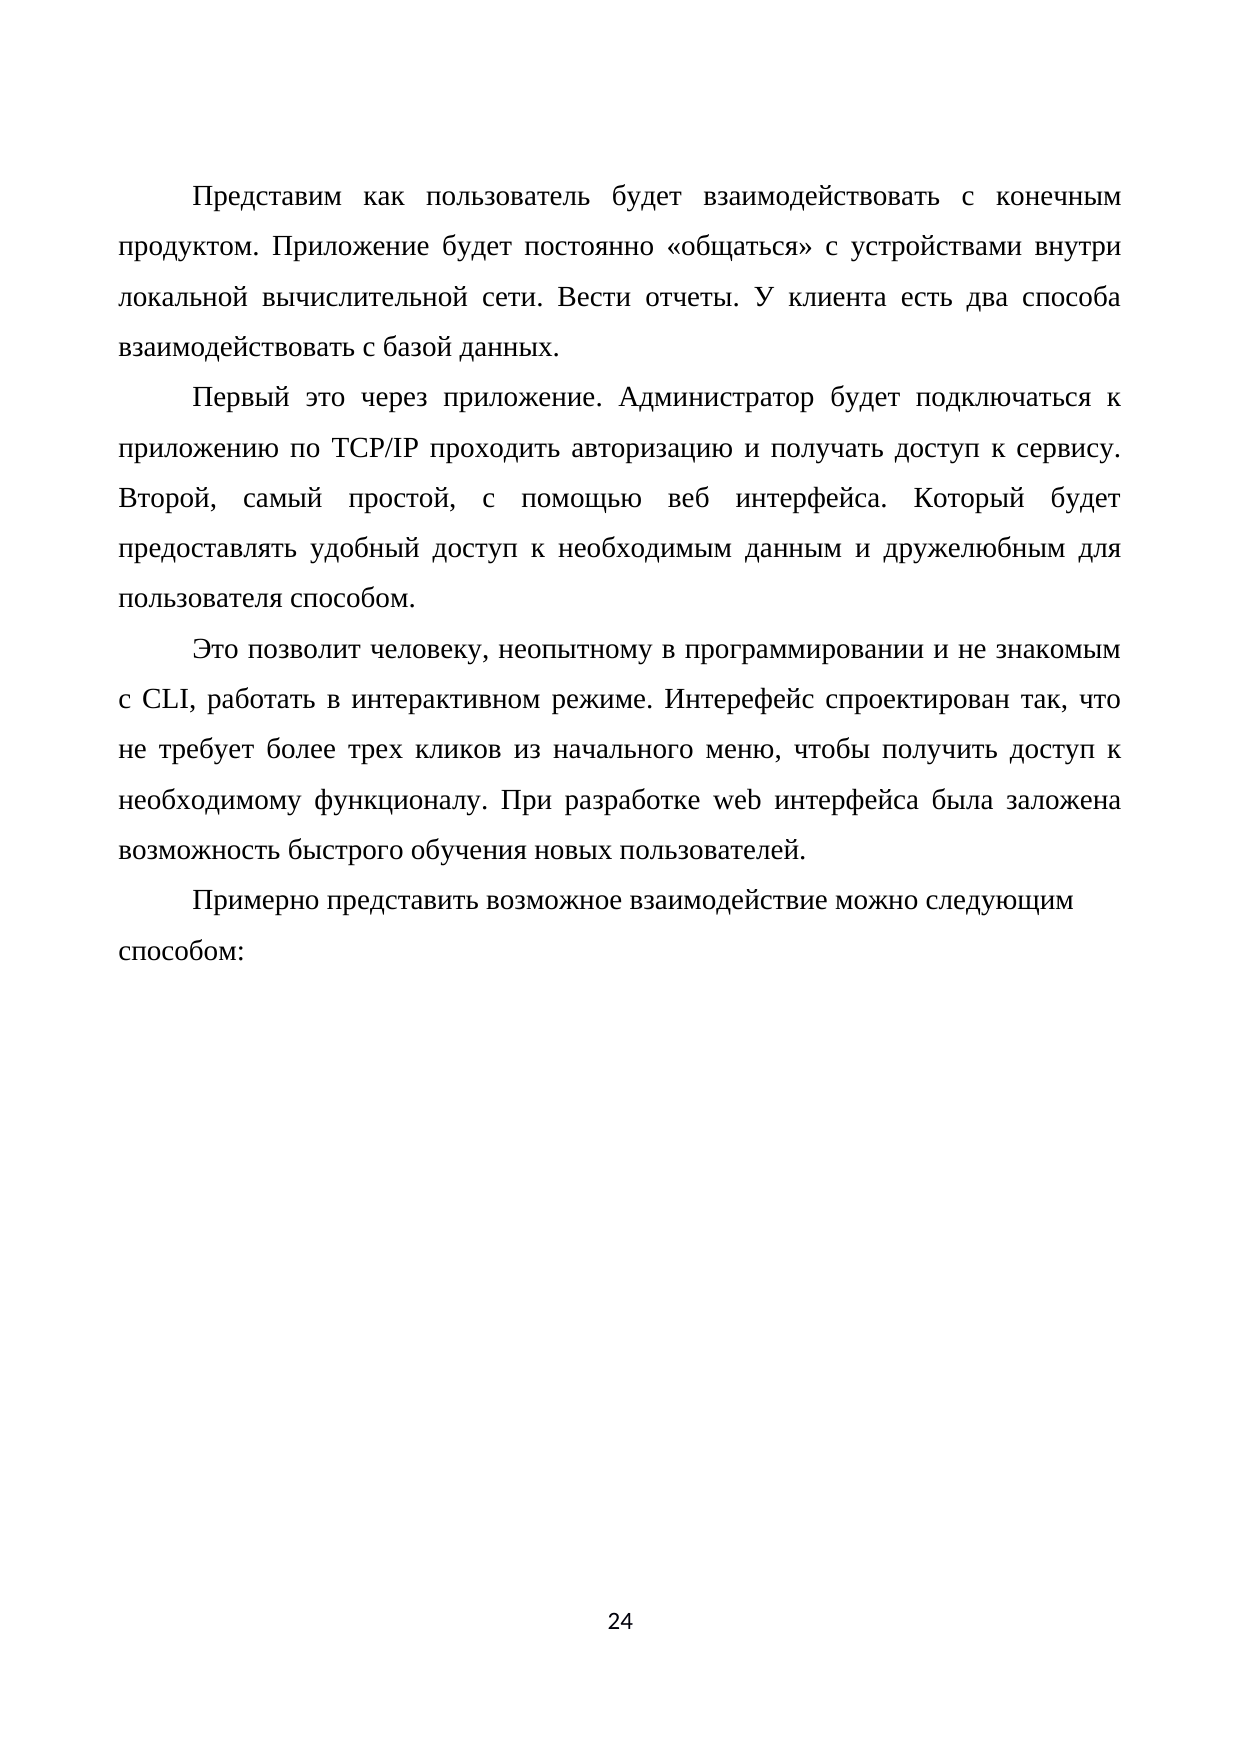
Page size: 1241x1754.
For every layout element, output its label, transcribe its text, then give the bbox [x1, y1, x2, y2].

text Примерно представить возможное взаимодействие можно следующим способом: [118, 882, 1122, 966]
text Это позволит человеку, неопытному в программировании и не знакомым с CLI, работать в интерактивном режиме. Интерефейс спроектирован так, что не требует более трех кликов из начального меню, чтобы получить доступ к необходимому функционалу. При разработке web интерфейса была заложена возможность быстрого обучения новых пользователей. [118, 631, 1122, 866]
text Представим как пользователь будет взаимодействовать с конечным продуктом. Приложение будет постоянно «общаться» с устройствами внутри локальной вычислительной сети. Вести отчеты. У клиента есть два способа взаимодействовать с базой данных. [118, 178, 1122, 363]
text Первый это через приложение. Администратор будет подключаться к приложению по TCP/IP проходить авторизацию и получать доступ к сервису. Второй, самый простой, с помощью веб интерфейса. Который будет предоставлять удобный доступ к необходимым данным и дружелюбным для пользователя способом. [118, 379, 1122, 614]
